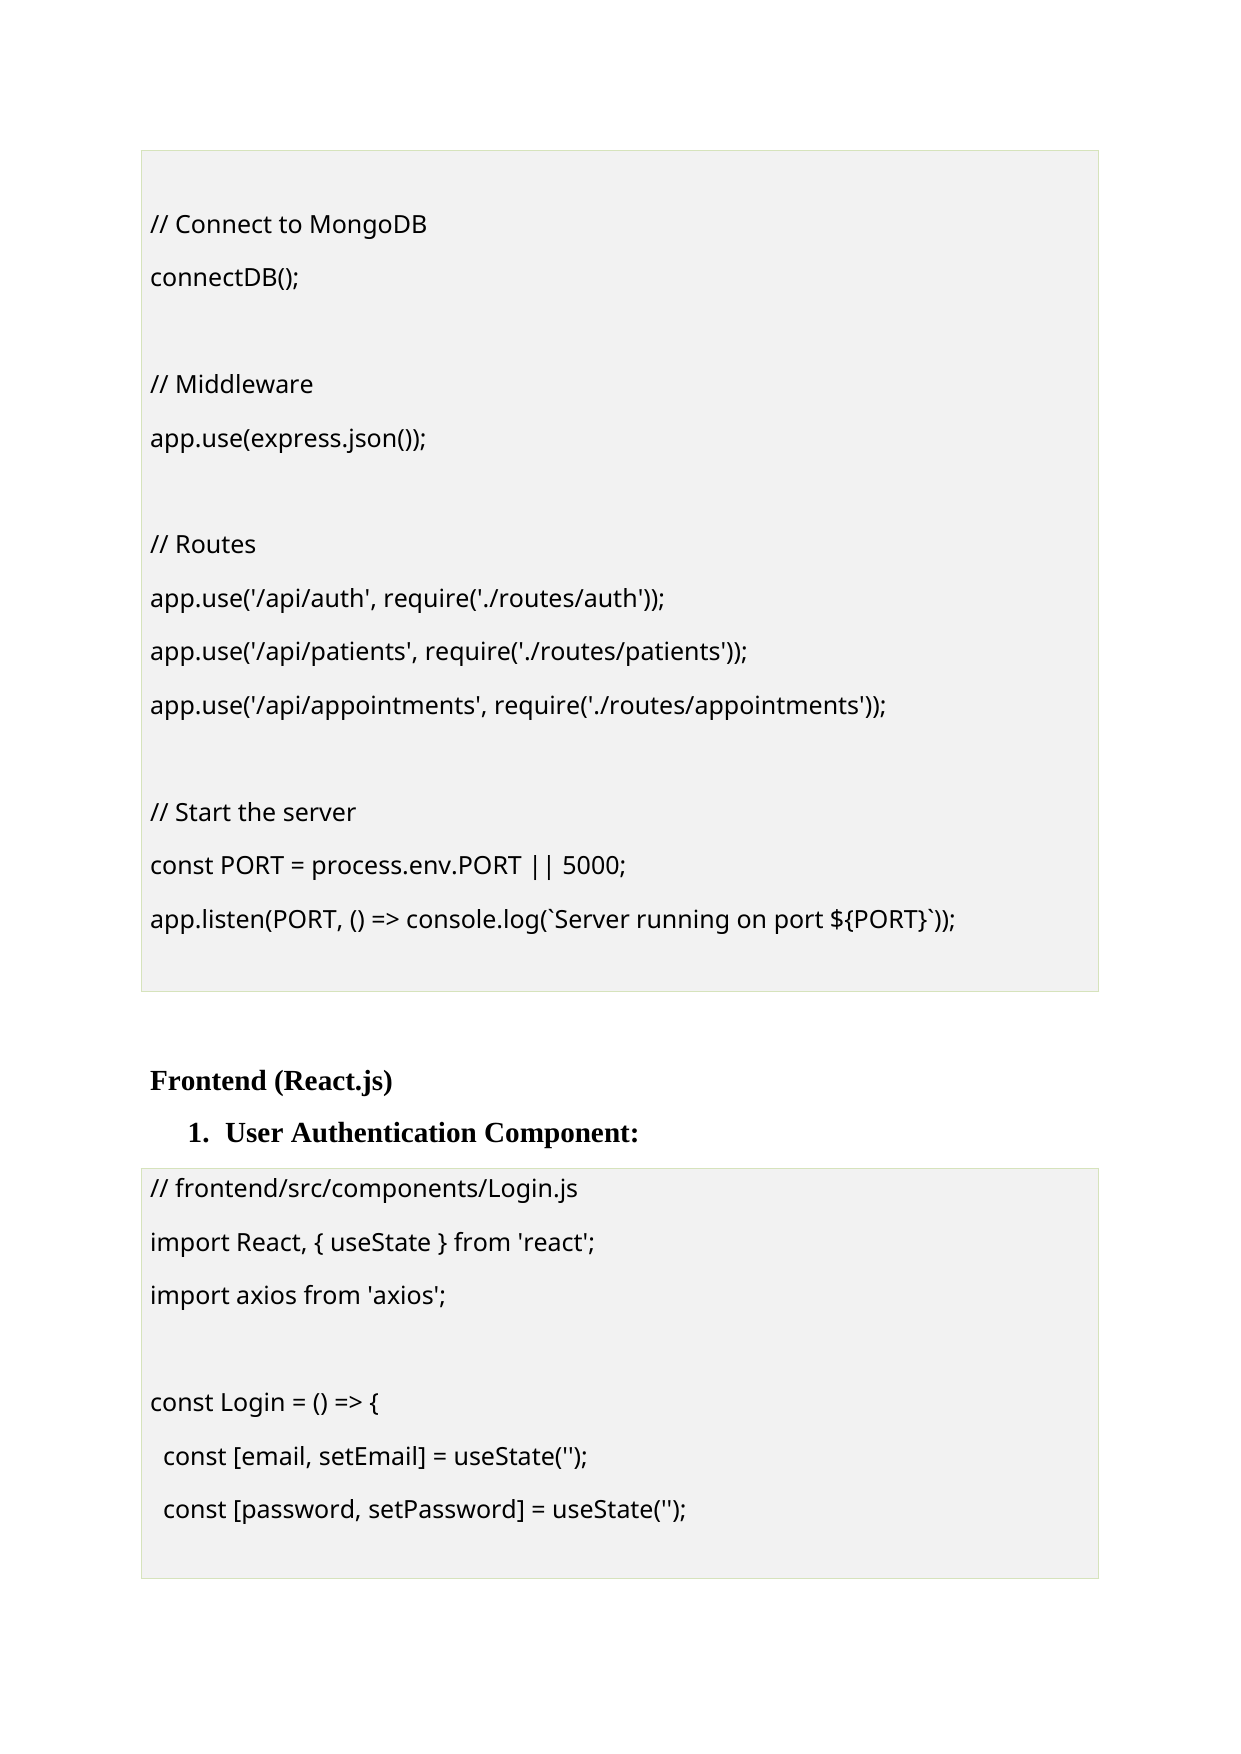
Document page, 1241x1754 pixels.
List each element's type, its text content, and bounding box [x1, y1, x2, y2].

text const Login = () => { [142, 1382, 1098, 1419]
text import React, { useState } from 'react'; [142, 1221, 1098, 1258]
text app.listen(PORT, () => console.log(`Server running on port ${PORT}`)); [142, 898, 1098, 935]
text connectDB(); [142, 257, 1098, 294]
text // Routes [142, 524, 1098, 561]
text app.use('/api/auth', require('./routes/auth')); [142, 577, 1098, 615]
text // frontend/src/components/Login.js [142, 1169, 1098, 1205]
text // Start the server [142, 791, 1098, 828]
text // Connect to MongoDB [142, 203, 1098, 241]
text Frontend (React.js) [150, 1063, 1090, 1097]
text app.use('/api/appointments', require('./routes/appointments')); [142, 684, 1098, 722]
text const PORT = process.env.PORT || 5000; [142, 845, 1098, 882]
text const [password, setPassword] = useState(''); [142, 1488, 1098, 1526]
text app.use(express.json()); [142, 417, 1098, 454]
text const [email, setEmail] = useState(''); [142, 1435, 1098, 1472]
text import axios from 'axios'; [142, 1275, 1098, 1312]
list User Authentication Component: [187, 1115, 1090, 1148]
text app.use('/api/patients', require('./routes/patients')); [142, 631, 1098, 668]
text // Middleware [142, 364, 1098, 401]
